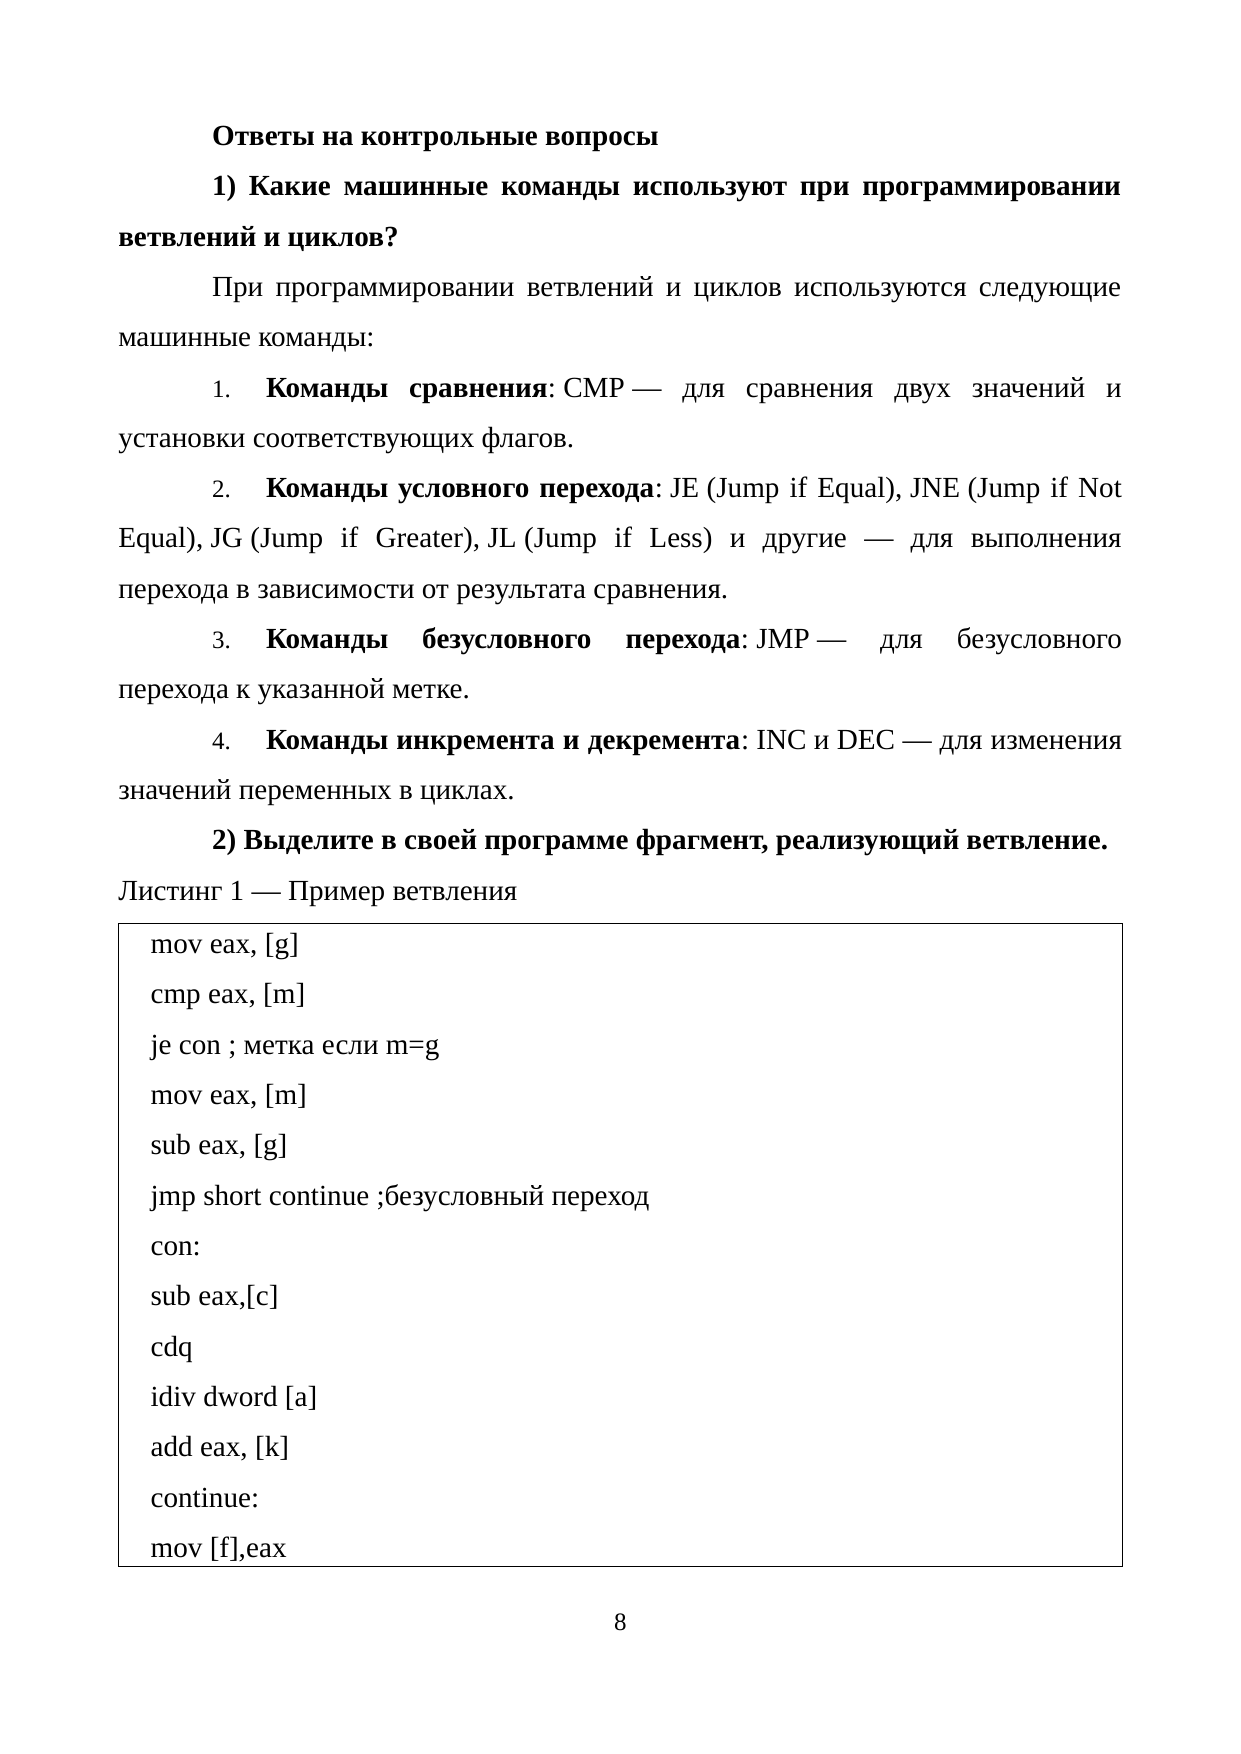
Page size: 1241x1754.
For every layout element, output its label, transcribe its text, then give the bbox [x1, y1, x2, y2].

text mov eax, [g] [119, 924, 1122, 960]
text je con ; метка если m=g [119, 1024, 1122, 1060]
text cmp eax, [m] [119, 973, 1122, 1010]
list Команды сравнения: CMP — для сравнения двух значений и установки соответствующих флагов. [118, 370, 1122, 453]
text jmp short continue ;безусловный переход [119, 1175, 1122, 1211]
subtitle 1) Какие машинные команды используют при программировании ветвлений и циклов? [118, 168, 1122, 252]
text mov eax, [m] [119, 1074, 1122, 1111]
list Команды безусловного перехода: JMP — для безусловного перехода к указанной метке. [118, 621, 1122, 705]
text idiv dword [a] [119, 1376, 1122, 1413]
text add eax, [k] [119, 1426, 1122, 1463]
subtitle Ответы на контрольные вопросы [118, 118, 1122, 152]
text Листинг 1 — Пример ветвления [118, 873, 1122, 906]
text 2) Выделите в своей программе фрагмент, реализующий ветвление. [118, 822, 1122, 856]
list Команды инкремента и декремента: INC и DEC — для изменения значений переменных в циклах. [118, 722, 1122, 806]
text sub eax, [g] [119, 1124, 1122, 1161]
text con: [119, 1225, 1122, 1262]
subtitle При программировании ветвлений и циклов используются следующие машинные команды: [118, 269, 1122, 353]
text sub eax,[c] [119, 1275, 1122, 1312]
text mov [f],eax [119, 1527, 1122, 1566]
list Команды условного перехода: JE (Jump if Equal), JNE (Jump if Not Equal), JG (Jump if Greater), JL (Jump if Less) и другие — для выполнения перехода в зависимости от результата сравнения. [118, 470, 1122, 604]
text cdq [119, 1326, 1122, 1362]
text continue: [119, 1477, 1122, 1513]
